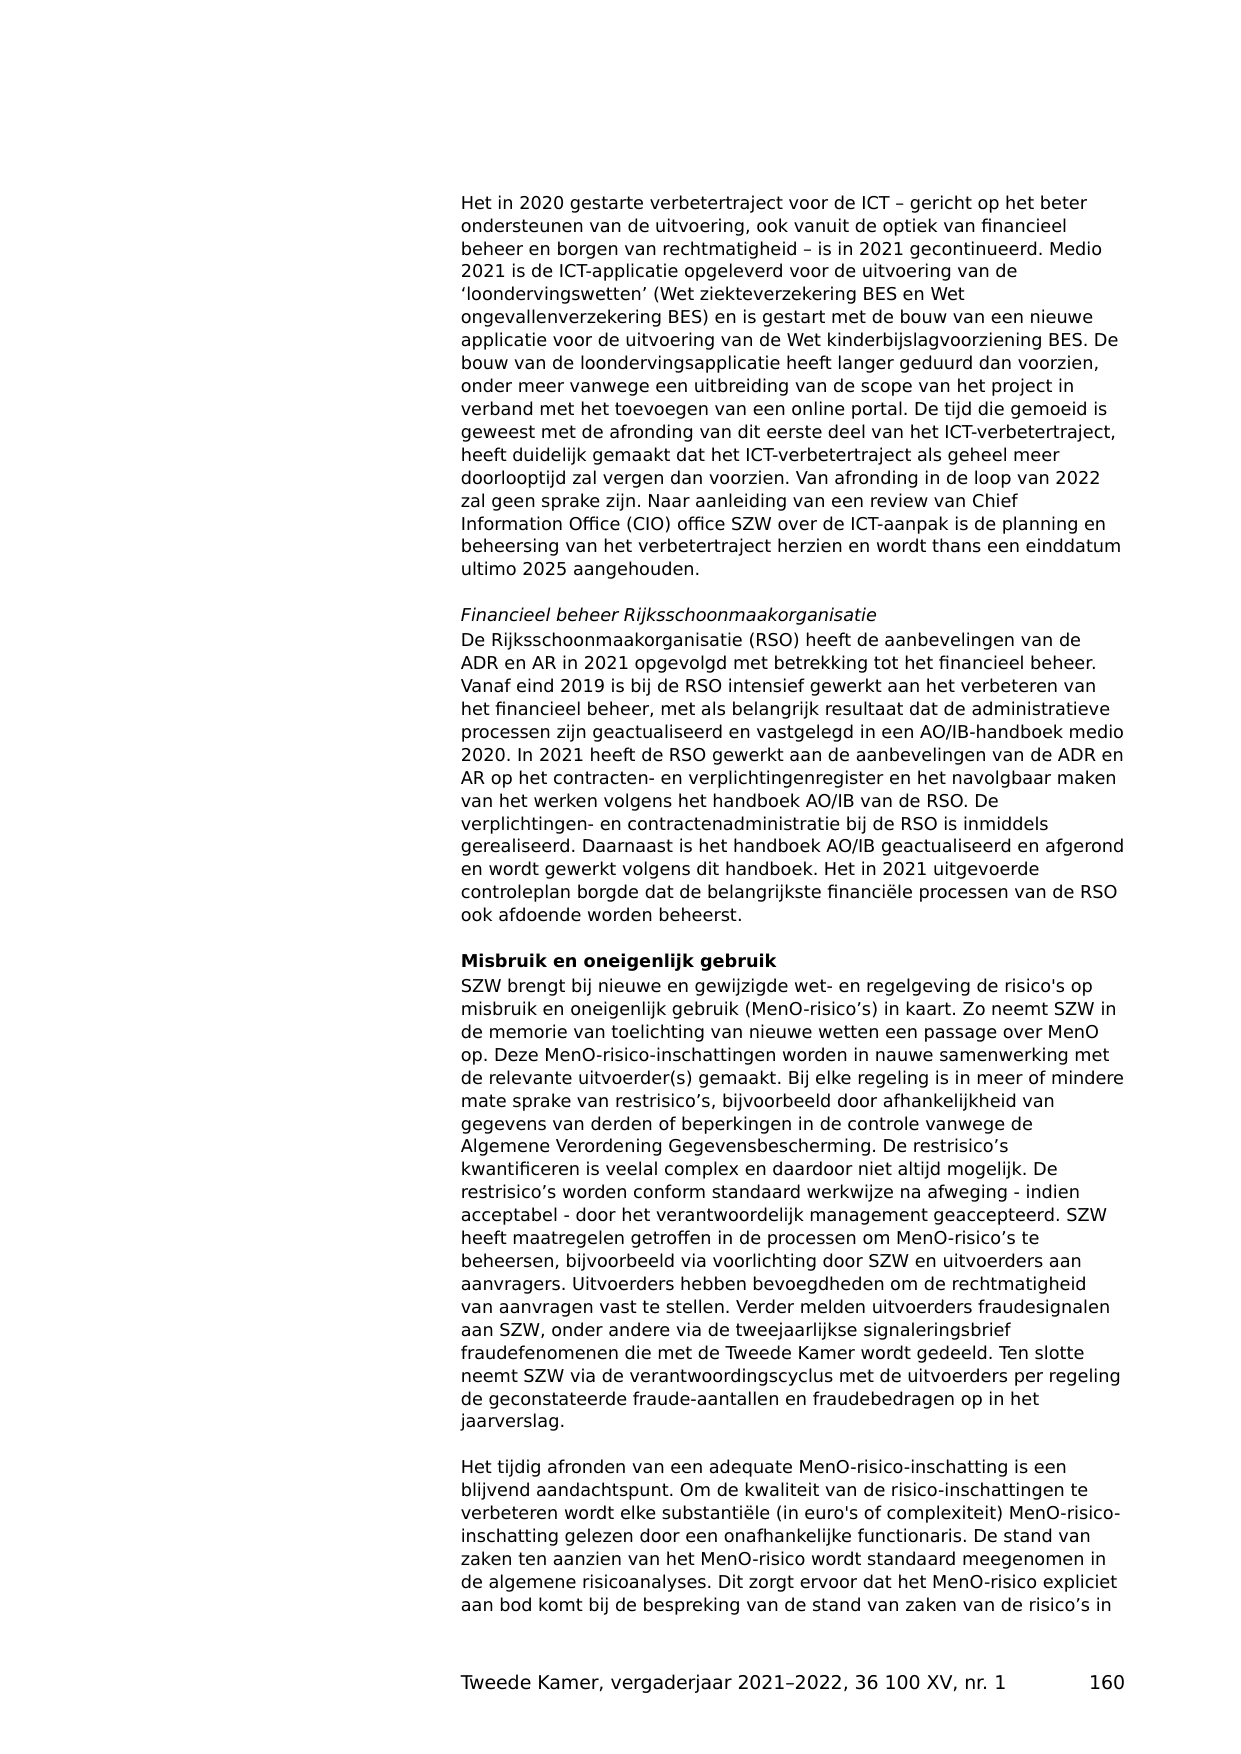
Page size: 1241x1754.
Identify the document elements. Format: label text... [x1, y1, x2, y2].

text Misbruik en oneigenlijk gebruik [461, 949, 1125, 972]
text Het in 2020 gestarte verbetertraject voor de ICT – gericht op het beter ondersteunen van de uitvoering, ook vanuit de optiek van financieel beheer en borgen van rechtmatigheid – is in 2021 gecontinueerd. Medio 2021 is de ICT-applicatie opgeleverd voor de uitvoering van de ‘loondervingswetten’ (Wet ziekteverzekering BES en Wet ongevallenverzekering BES) en is gestart met de bouw van een nieuwe applicatie voor de uitvoering van de Wet kinderbijslagvoorziening BES. De bouw van de loondervingsapplicatie heeft langer geduurd dan voorzien, onder meer vanwege een uitbreiding van de scope van het project in verband met het toevoegen van een online portal. De tijd die gemoeid is geweest met de afronding van dit eerste deel van het ICT-verbetertraject, heeft duidelijk gemaakt dat het ICT-verbetertraject als geheel meer doorlooptijd zal vergen dan voorzien. Van afronding in de loop van 2022 zal geen sprake zijn. Naar aanleiding van een review van Chief Information Office (CIO) office SZW over de ICT-aanpak is de planning en beheersing van het verbetertraject herzien en wordt thans een einddatum ultimo 2025 aangehouden. [461, 191, 1125, 580]
text Financieel beheer Rijksschoonmaakorganisatie [461, 603, 1125, 626]
text Het tijdig afronden van een adequate MenO-risico-inschatting is een blijvend aandachtspunt. Om de kwaliteit van de risico-inschattingen te verbeteren wordt elke substantiële (in euro's of complexiteit) MenO-risico-inschatting gelezen door een onafhankelijke functionaris. De stand van zaken ten aanzien van het MenO-risico wordt standaard meegenomen in de algemene risicoanalyses. Dit zorgt ervoor dat het MenO-risico expliciet aan bod komt bij de bespreking van de stand van zaken van de risico’s in [461, 1455, 1125, 1616]
text SZW brengt bij nieuwe en gewijzigde wet- en regelgeving de risico's op misbruik en oneigenlijk gebruik (MenO-risico’s) in kaart. Zo neemt SZW in de memorie van toelichting van nieuwe wetten een passage over MenO op. Deze MenO-risico-inschattingen worden in nauwe samenwerking met de relevante uitvoerder(s) gemaakt. Bij elke regeling is in meer of mindere mate sprake van restrisico’s, bijvoorbeeld door afhankelijkheid van gegevens van derden of beperkingen in de controle vanwege de Algemene Verordening Gegevensbescherming. De restrisico’s kwantificeren is veelal complex en daardoor niet altijd mogelijk. De restrisico’s worden conform standaard werkwijze na afweging - indien acceptabel - door het verantwoordelijk management geaccepteerd. SZW heeft maatregelen getroffen in de processen om MenO-risico’s te beheersen, bijvoorbeeld via voorlichting door SZW en uitvoerders aan aanvragers. Uitvoerders hebben bevoegdheden om de rechtmatigheid van aanvragen vast te stellen. Verder melden uitvoerders fraudesignalen aan SZW, onder andere via de tweejaarlijkse signaleringsbrief fraudefenomenen die met de Tweede Kamer wordt gedeeld. Ten slotte neemt SZW via de verantwoordingscyclus met de uitvoerders per regeling de geconstateerde fraude-aantallen en fraudebedragen op in het jaarverslag. [461, 974, 1125, 1432]
text De Rijksschoonmaakorganisatie (RSO) heeft de aanbevelingen van de ADR en AR in 2021 opgevolgd met betrekking tot het financieel beheer. Vanaf eind 2019 is bij de RSO intensief gewerkt aan het verbeteren van het financieel beheer, met als belangrijk resultaat dat de administratieve processen zijn geactualiseerd en vastgelegd in een AO/IB-handboek medio 2020. In 2021 heeft de RSO gewerkt aan de aanbevelingen van de ADR en AR op het contracten- en verplichtingenregister en het navolgbaar maken van het werken volgens het handboek AO/IB van de RSO. De verplichtingen- en contractenadministratie bij de RSO is inmiddels gerealiseerd. Daarnaast is het handboek AO/IB geactualiseerd en afgerond en wordt gewerkt volgens dit handboek. Het in 2021 uitgevoerde controleplan borgde dat de belangrijkste financiële processen van de RSO ook afdoende worden beheerst. [461, 628, 1125, 926]
